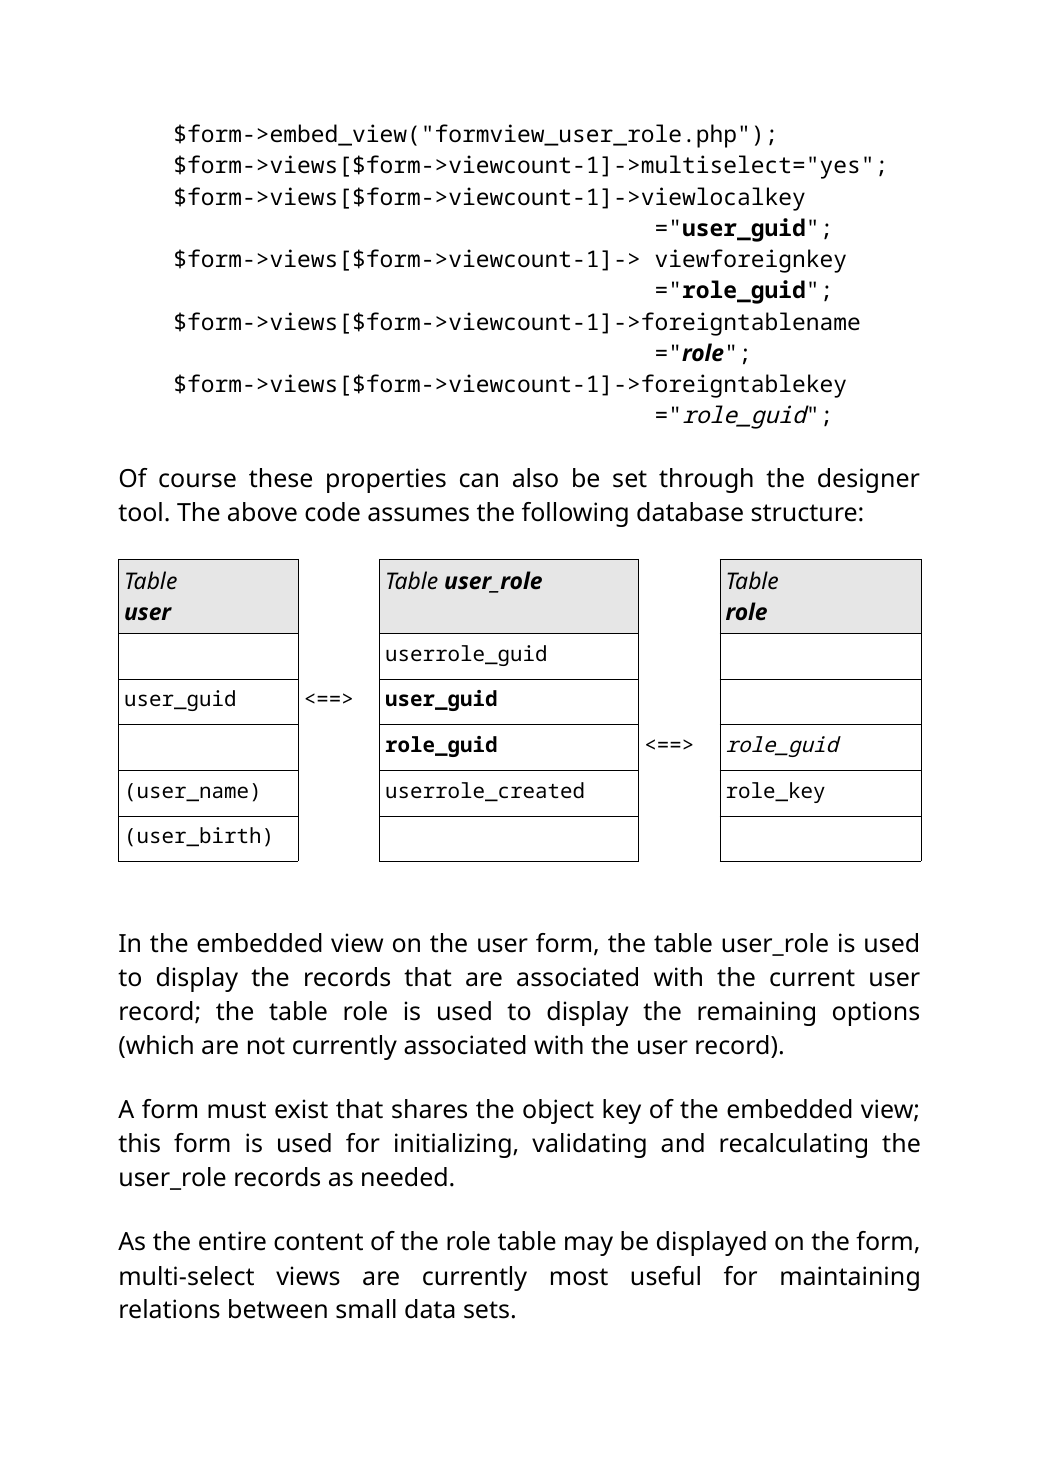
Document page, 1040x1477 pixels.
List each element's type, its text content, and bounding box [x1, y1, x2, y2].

text In the embedded view on the user form, the table user_role is used to display the records that are associated with the current user record; the table role is used to display the remaining options (which are not currently associated with the user record). [118, 925, 921, 1062]
table_header [639, 559, 720, 633]
table_cell (user_birth) [119, 817, 298, 861]
table_cell userrole_created [380, 771, 638, 816]
table_cell [299, 724, 379, 770]
table_header [299, 559, 379, 633]
table_cell role_guid [380, 725, 638, 770]
table_cell [639, 679, 720, 724]
table_cell [639, 816, 720, 861]
table_cell [380, 817, 638, 861]
text As the entire content of the role table may be displayed on the form, multi-select views are currently most useful for maintaining relations between small data sets. [118, 1224, 921, 1326]
table_cell [299, 633, 379, 679]
table_cell role_guid [721, 725, 921, 770]
text Of course these properties can also be set through the designer tool. The above code assumes the following database structure: [118, 461, 921, 529]
table_cell [119, 725, 298, 770]
table_header Table role [721, 560, 921, 633]
table_cell [721, 634, 921, 679]
table_cell [721, 680, 921, 724]
table_cell role_key [721, 771, 921, 816]
table_cell <==> [299, 679, 379, 724]
table_cell <==> [639, 724, 720, 770]
text $form->embed_view("formview_user_role.php"); $form->views[$form->viewcount-1]->multiselect="yes"; $form->views[$form->viewcount-1]->viewlocalkey ="user_guid"; $form->views[$form->viewcount-1]-> viewforeignkey ="role_guid"; $form->views[$form->viewcount-1]->foreigntablename ="role"; $form->views[$form->viewcount-1]->foreigntablekey ="role_guid"; [118, 118, 921, 431]
table_cell [299, 816, 379, 861]
table_cell user_guid [119, 680, 298, 724]
table_cell [119, 634, 298, 679]
table_cell [639, 633, 720, 679]
text A form must exist that shares the object key of the embedded view; this form is used for initializing, validating and recalculating the user_role records as needed. [118, 1092, 921, 1194]
table_cell user_guid [380, 680, 638, 724]
table_header Table user_role [380, 560, 638, 633]
table_cell [721, 817, 921, 861]
table_cell userrole_guid [380, 634, 638, 679]
table_cell (user_name) [119, 771, 298, 816]
table_cell [639, 770, 720, 816]
table_header Table user [119, 560, 298, 633]
table_cell [299, 770, 379, 816]
